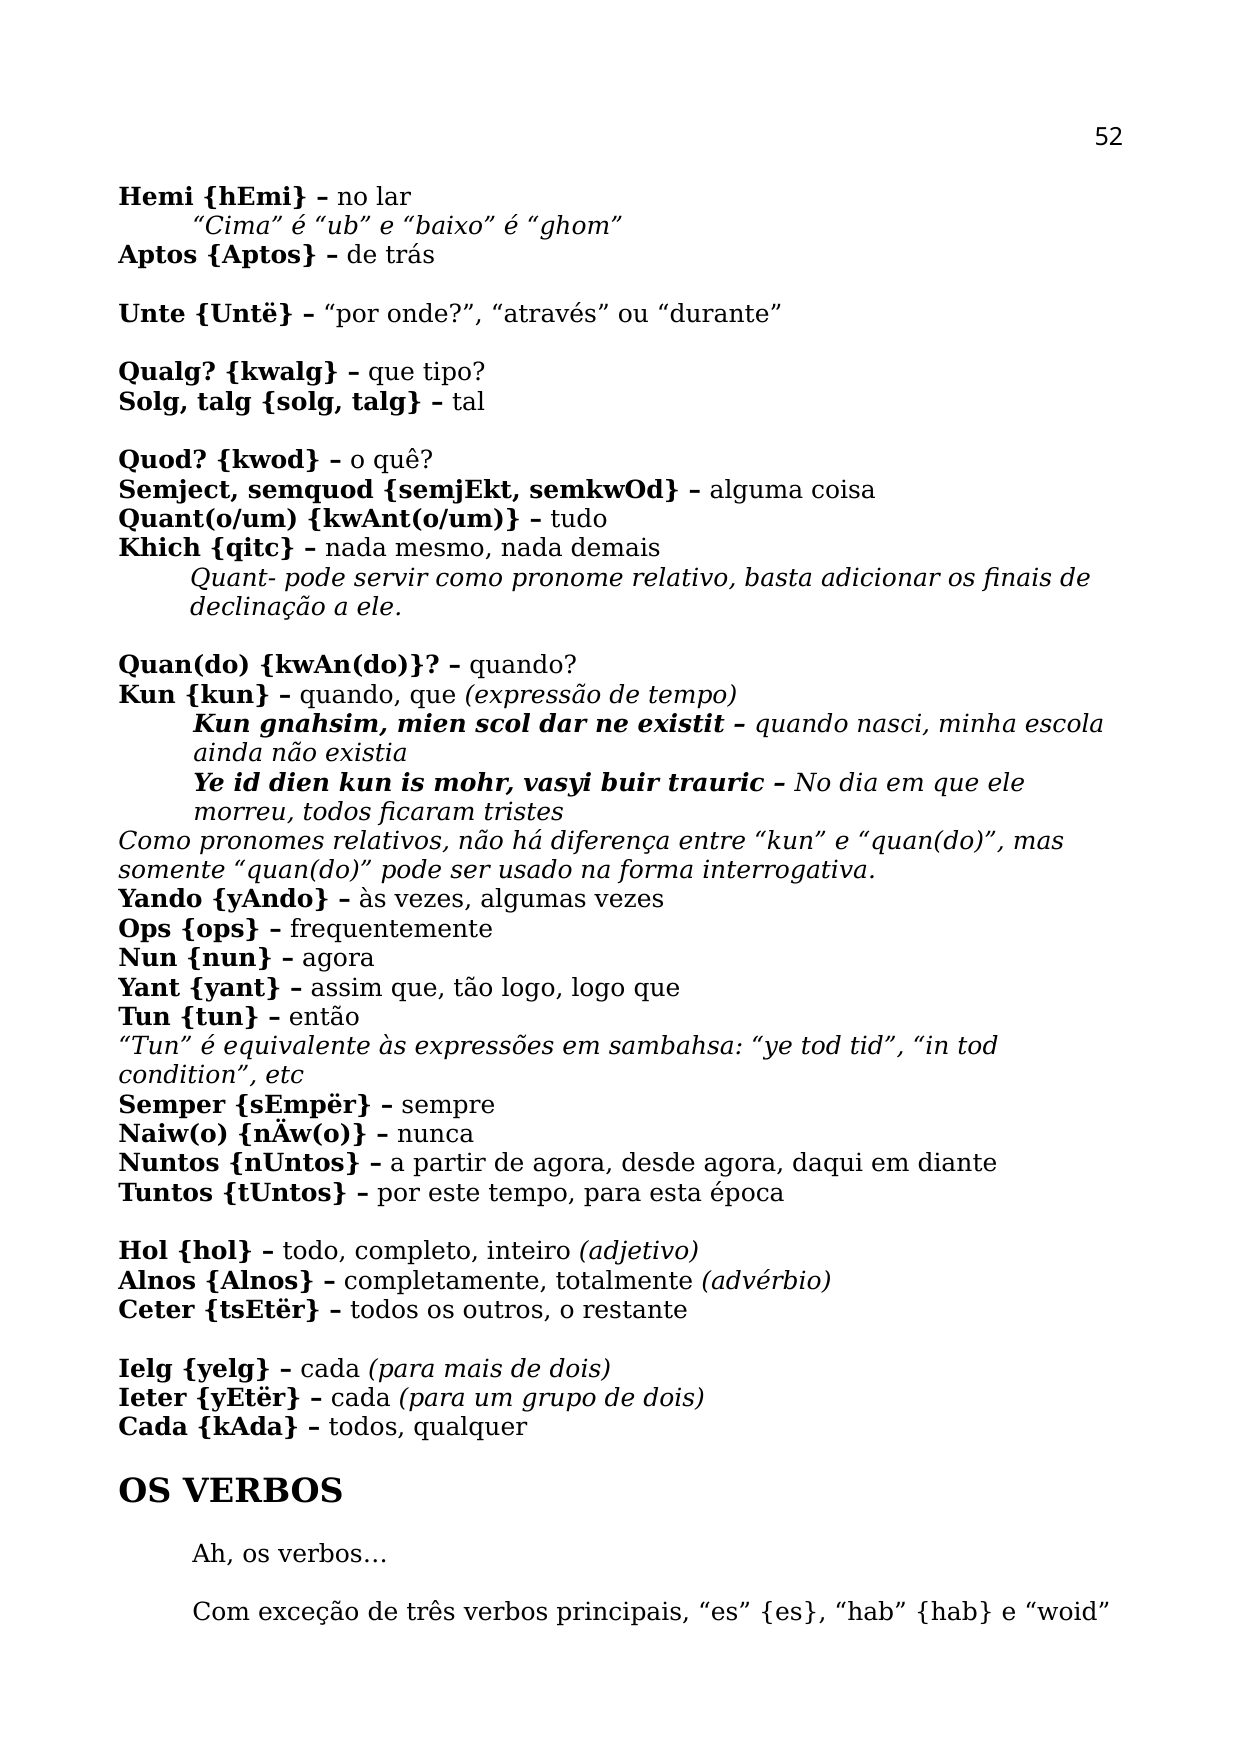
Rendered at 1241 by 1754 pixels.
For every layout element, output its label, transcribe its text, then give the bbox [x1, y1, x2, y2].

text Solg, talg {solg, talg} – tal [118, 387, 1123, 416]
text Kun {kun} – quando, que (expressão de tempo) [118, 679, 1123, 709]
text Ye id dien kun is mohr, vasyi buir trauric – No dia em que ele morreu, todos ficaram tristes [193, 767, 1123, 826]
text Ceter {tsEtër} – todos os outros, o restante [118, 1295, 1123, 1324]
text Quant- pode servir como pronome relativo, basta adicionar os finais de declinação a ele. [190, 563, 1123, 621]
text Khich {qitc} – nada mesmo, nada demais [118, 533, 1123, 563]
text Naiw(o) {nÄw(o)} – nunca [118, 1119, 1123, 1148]
text Qualg? {kwalg} – que tipo? [118, 357, 1123, 387]
text Semper {sEmpër} – sempre [118, 1089, 1123, 1119]
text Unte {Untë} – “por onde?”, “através” ou “durante” [118, 299, 1123, 328]
subtitle OS VERBOS [118, 1471, 1123, 1510]
text Alnos {Alnos} – completamente, totalmente (advérbio) [118, 1266, 1123, 1295]
text Tun {tun} – então [118, 1002, 1123, 1031]
text Yant {yant} – assim que, tão logo, logo que [118, 972, 1123, 1002]
text Quan(do) {kwAn(do)}? – quando? [118, 650, 1123, 679]
text Tuntos {tUntos} – por este tempo, para esta época [118, 1178, 1123, 1207]
text Hemi {hEmi} – no lar [118, 182, 1123, 211]
text Ielg {yelg} – cada (para mais de dois) [118, 1353, 1123, 1383]
text Com exceção de três verbos principais, “es” {es}, “hab” {hab} e “woid” [118, 1597, 1123, 1627]
text Nun {nun} – agora [118, 943, 1123, 972]
text Ops {ops} – frequentemente [118, 914, 1123, 943]
text Kun gnahsim, mien scol dar ne existit – quando nasci, minha escola ainda não existia [193, 709, 1123, 767]
text Yando {yAndo} – às vezes, algumas vezes [118, 884, 1123, 914]
text Ieter {yEtër} – cada (para um grupo de dois) [118, 1383, 1123, 1412]
text Quod? {kwod} – o quê? [118, 445, 1123, 474]
text “Tun” é equivalente às expressões em sambahsa: “ye tod tid”, “in tod condition”, etc [118, 1031, 1123, 1089]
text Quant(o/um) {kwAnt(o/um)} – tudo [118, 504, 1123, 533]
text Hol {hol} – todo, completo, inteiro (adjetivo) [118, 1236, 1123, 1266]
text Cada {kAda} – todos, qualquer [118, 1412, 1123, 1442]
text Como pronomes relativos, não há diferença entre “kun” e “quan(do)”, mas somente “quan(do)” pode ser usado na forma interrogativa. [118, 826, 1123, 884]
text Semject, semquod {semjEkt, semkwOd} – alguma coisa [118, 474, 1123, 504]
text Nuntos {nUntos} – a partir de agora, desde agora, daqui em diante [118, 1148, 1123, 1178]
text “Cima” é “ub” e “baixo” é “ghom” [118, 211, 1123, 240]
text Aptos {Aptos} – de trás [118, 240, 1123, 269]
text Ah, os verbos… [118, 1539, 1123, 1568]
